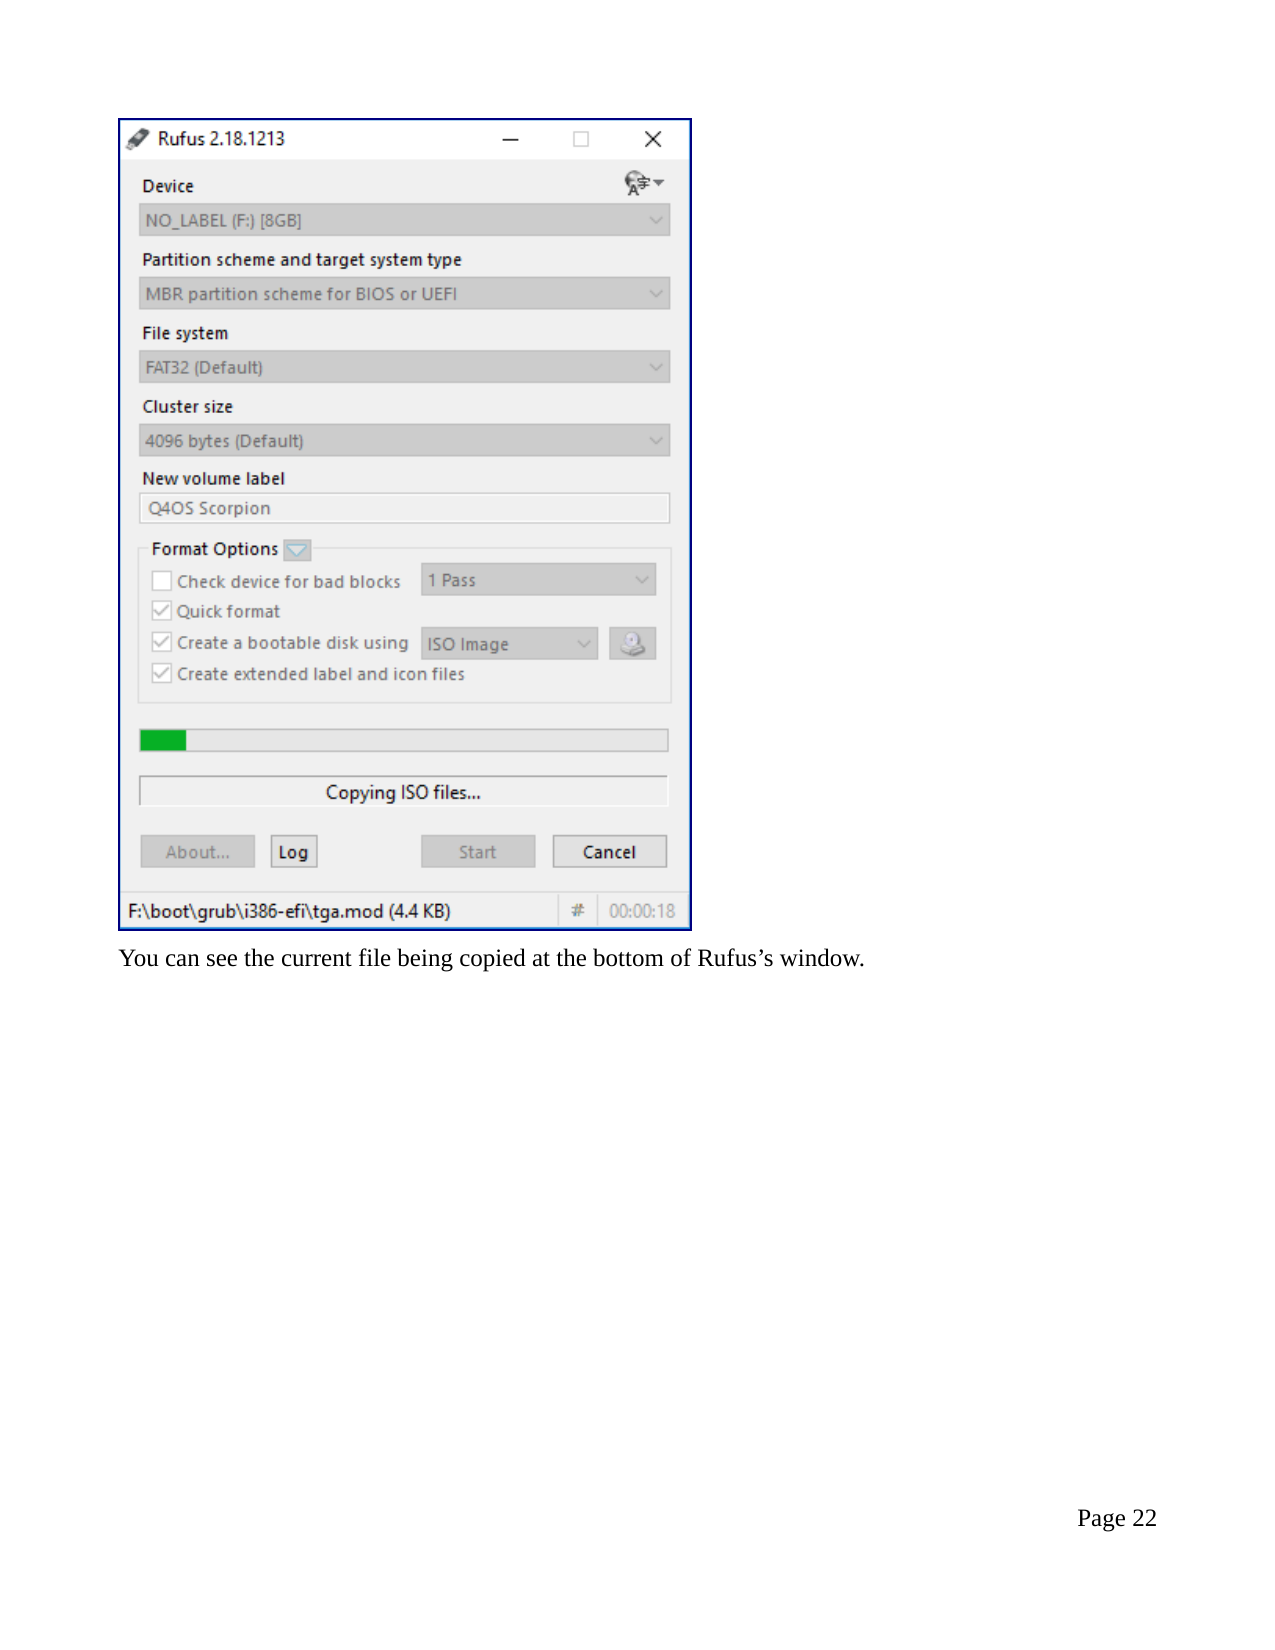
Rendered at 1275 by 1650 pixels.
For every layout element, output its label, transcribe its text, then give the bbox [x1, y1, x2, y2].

picture [120, 120, 690, 929]
text You can see the current file being copied at the bottom of Rufus’s window. [118, 943, 1157, 972]
